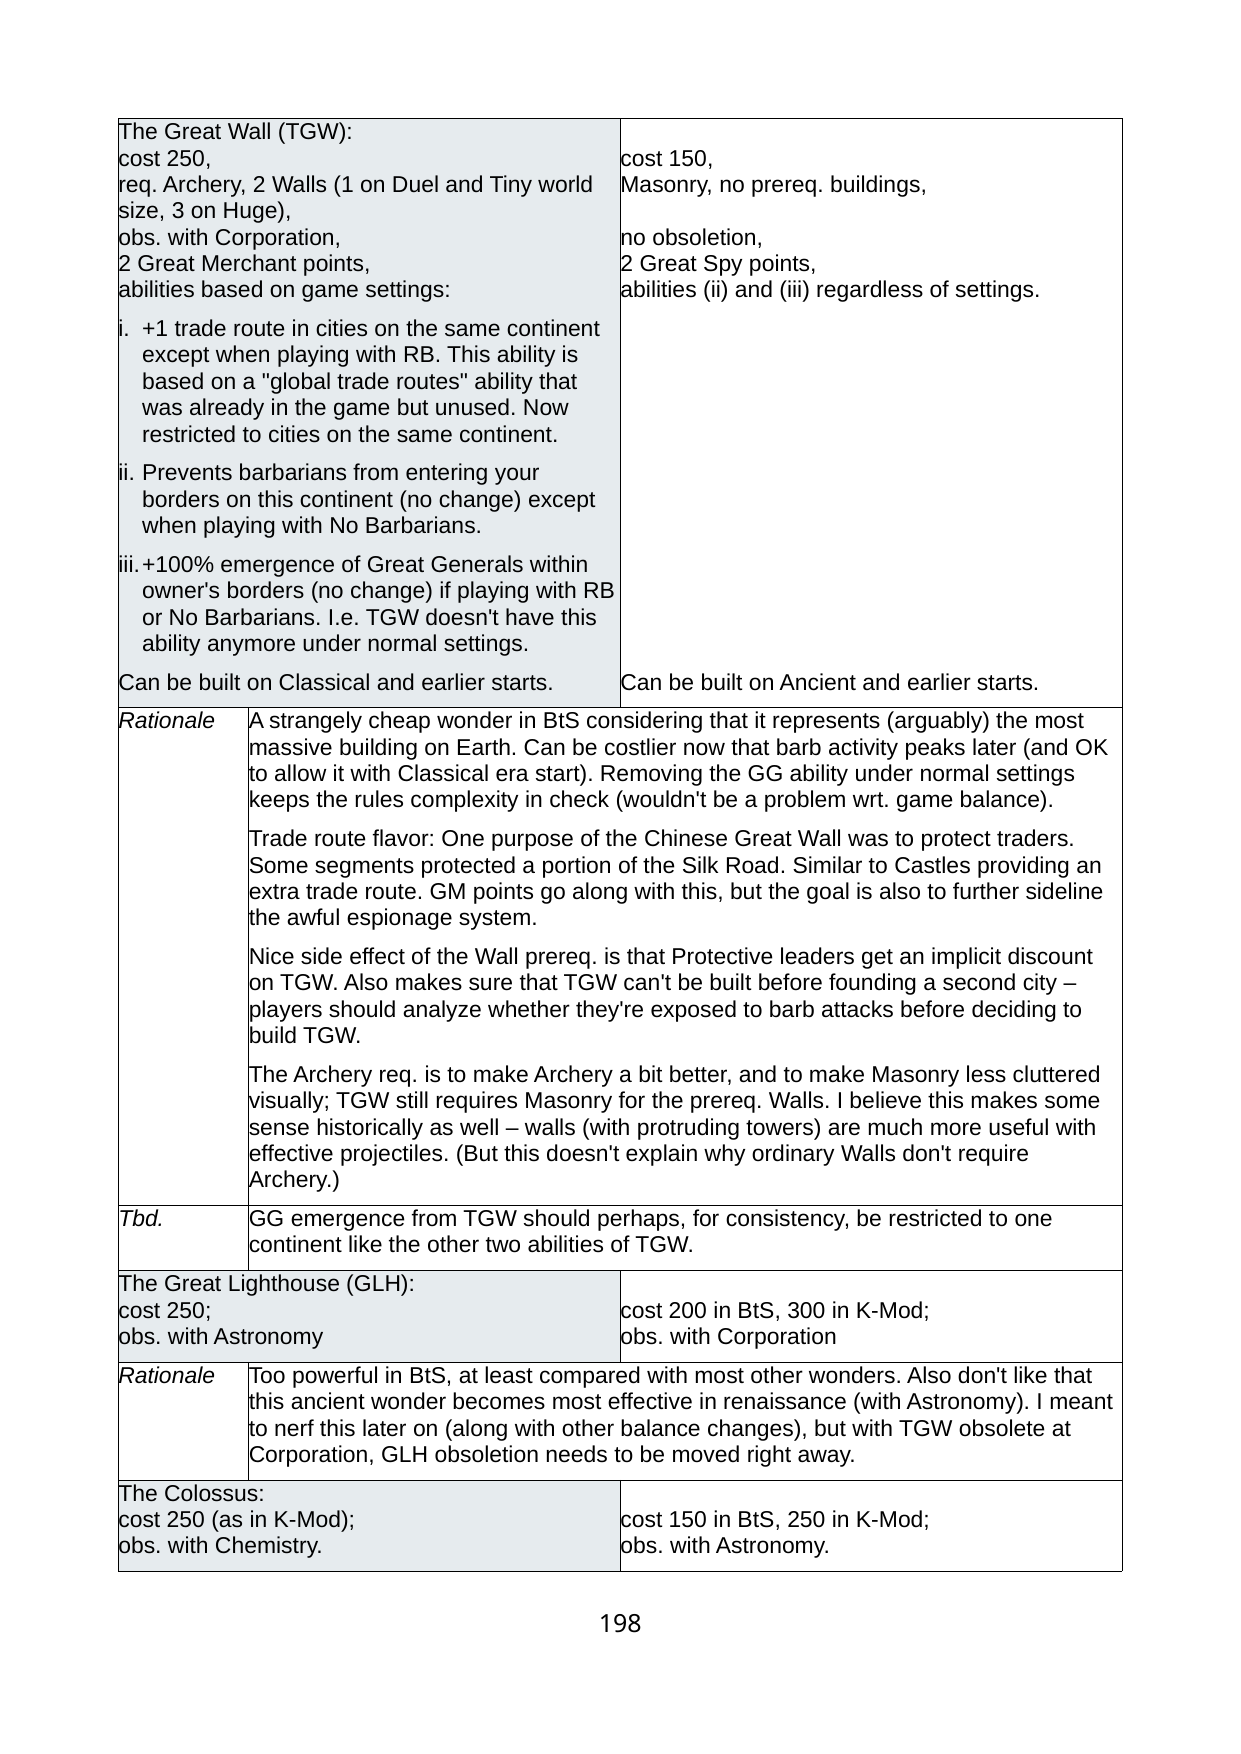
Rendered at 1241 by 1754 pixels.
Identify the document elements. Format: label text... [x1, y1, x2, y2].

table_cell Rationale [119, 708, 248, 1205]
table_cell A strangely cheap wonder in BtS considering that it represents (arguably) the most massive building on Earth. Can be costlier now that barb activity peaks later (and OK to allow it with Classical era start). Removing the GG ability under normal settings keeps the rules complexity in check (wouldn't be a problem wrt. game balance). Trade route flavor: One purpose of the Chinese Great Wall was to protect traders. Some segments protected a portion of the Silk Road. Similar to Castles providing an extra trade route. GM points go along with this, but the goal is also to further sideline the awful espionage system. Nice side effect of the Wall prereq. is that Protective leaders get an implicit discount on TGW. Also makes sure that TGW can't be built before founding a second city – players should analyze whether they're exposed to barb attacks before deciding to build TGW. The Archery req. is to make Archery a bit better, and to make Masonry less cluttered visually; TGW still requires Masonry for the prereq. Walls. I believe this makes some sense historically as well – walls (with protruding towers) are much more useful with effective projectiles. (But this doesn't explain why ordinary Walls don't require Archery.) [249, 708, 1122, 1205]
table_cell Tbd. [119, 1206, 248, 1270]
table_cell GG emergence from TGW should perhaps, for consistency, be restricted to one continent like the other two abilities of TGW. [249, 1206, 1122, 1270]
table_cell The Great Wall (TGW): cost 250, req. Archery, 2 Walls (1 on Duel and Tiny world size, 3 on Huge), obs. with Corporation, 2 Great Merchant points, abilities based on game settings: +1 trade route in cities on the same continent except when playing with RB. This ability is based on a "global trade routes" ability that was already in the game but unused. Now restricted to cities on the same continent. Prevents barbarians from entering your borders on this continent (no change) except when playing with No Barbarians. +100% emergence of Great Generals within owner's borders (no change) if playing with RB or No Barbarians. I.e. TGW doesn't have this ability anymore under normal settings. Can be built on Classical and earlier starts. [119, 119, 620, 707]
table_cell cost 150 in BtS, 250 in K-Mod; obs. with Astronomy. [621, 1481, 1122, 1571]
table_cell Too powerful in BtS, at least compared with most other wonders. Also don't like that this ancient wonder becomes most effective in renaissance (with Astronomy). I meant to nerf this later on (along with other balance changes), but with TGW obsolete at Corporation, GLH obsoletion needs to be moved right away. [249, 1363, 1122, 1480]
table_cell The Great Lighthouse (GLH): cost 250; obs. with Astronomy [119, 1271, 620, 1362]
table_cell cost 150, Masonry, no prereq. buildings, no obsoletion, 2 Great Spy points, abilities (ii) and (iii) regardless of settings. Can be built on Ancient and earlier starts. [621, 119, 1122, 707]
table_cell Rationale [119, 1363, 248, 1480]
table_cell The Colossus: cost 250 (as in K-Mod); obs. with Chemistry. [119, 1481, 620, 1571]
table_cell cost 200 in BtS, 300 in K-Mod; obs. with Corporation [621, 1271, 1122, 1362]
